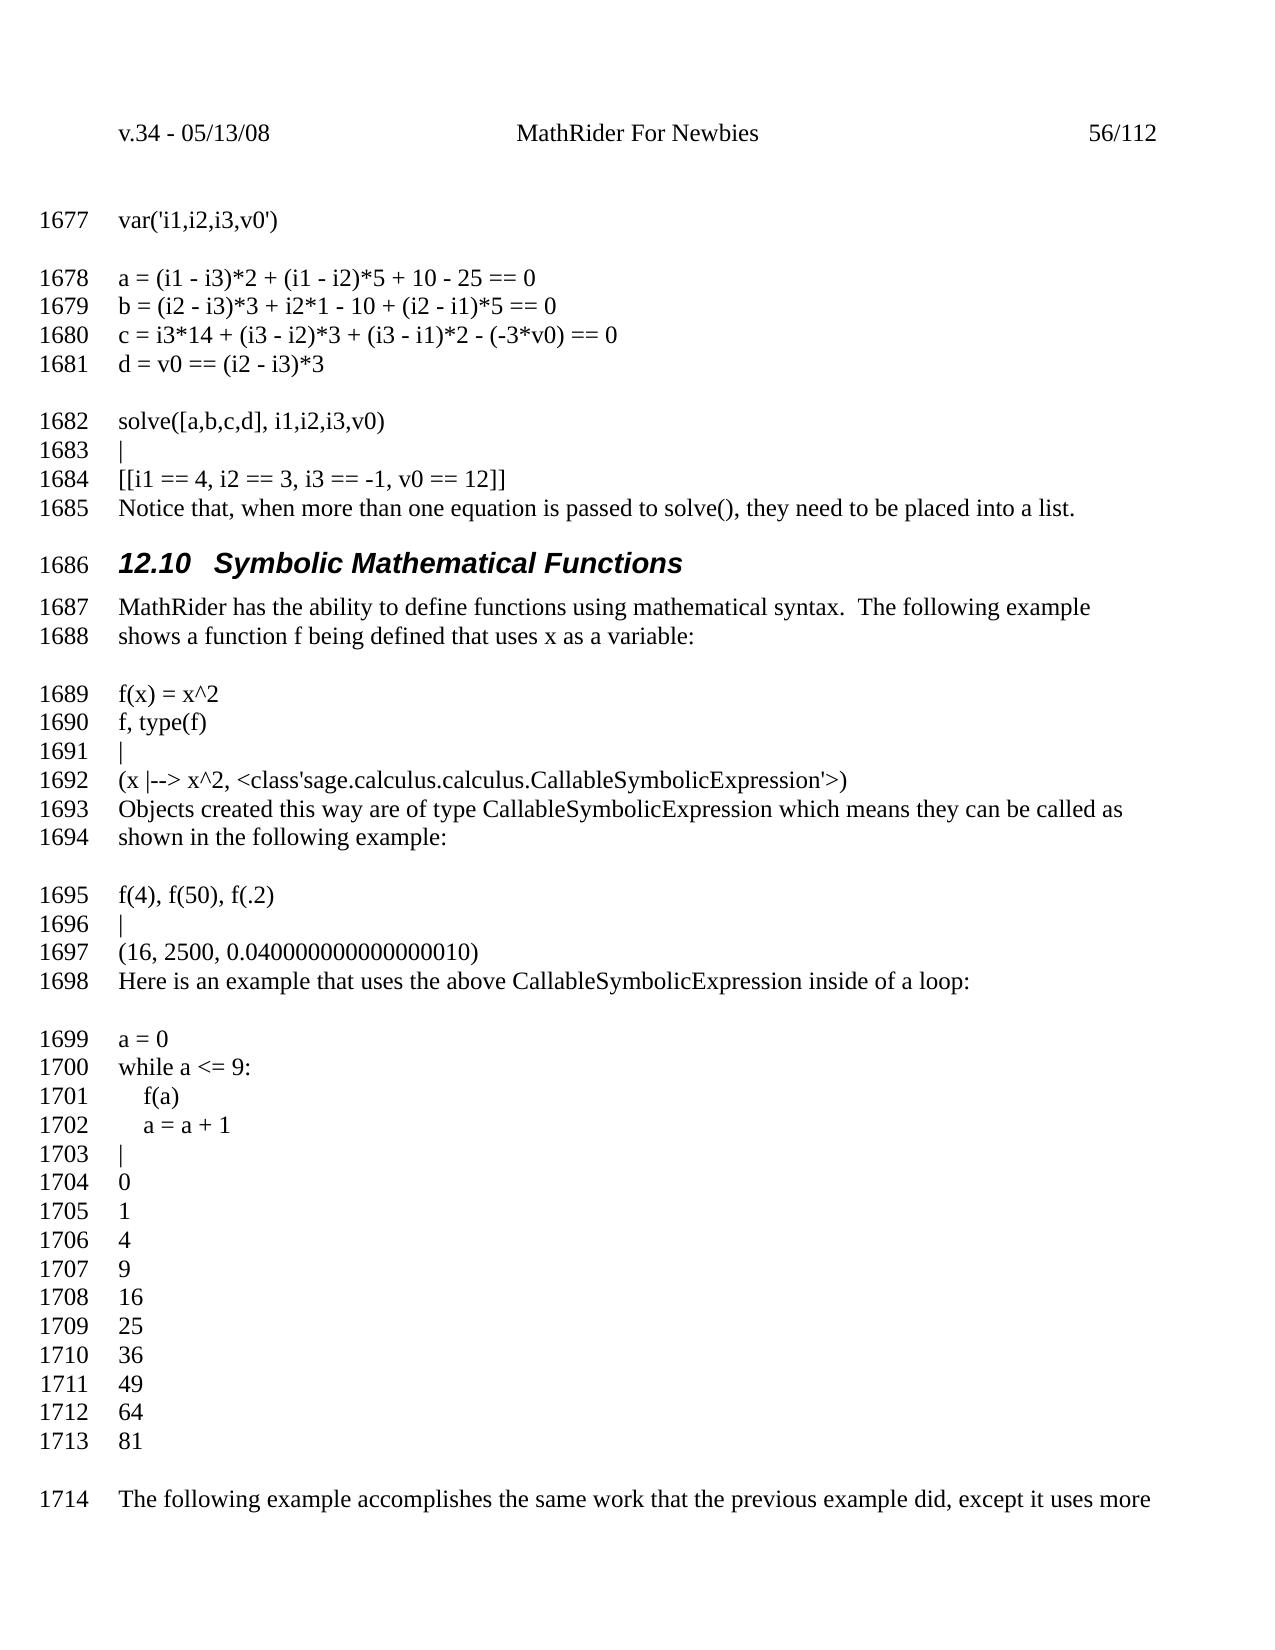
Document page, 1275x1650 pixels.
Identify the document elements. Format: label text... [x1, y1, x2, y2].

text Notice that, when more than one equation is passed to solve(), they need to be placed into a list. [118, 493, 1157, 521]
subtitle Symbolic Mathematical Functions [118, 546, 1157, 580]
text MathRider has the ability to define functions using mathematical syntax. The following example shows a function f being defined that uses x as a variable: [118, 592, 1157, 650]
text 1 [118, 1196, 1157, 1225]
text c = i3*14 + (i3 - i2)*3 + (i3 - i1)*2 - (-3*v0) == 0 [118, 320, 1157, 349]
text (16, 2500, 0.040000000000000010) [118, 937, 1157, 966]
text f(4), f(50), f(.2) [118, 880, 1157, 909]
text 36 [118, 1340, 1157, 1369]
text | [118, 736, 1157, 765]
text 81 [118, 1426, 1157, 1455]
text a = (i1 - i3)*2 + (i1 - i2)*5 + 10 - 25 == 0 [118, 263, 1157, 291]
text | [118, 435, 1157, 464]
text 25 [118, 1311, 1157, 1340]
text d = v0 == (i2 - i3)*3 [118, 349, 1157, 378]
text 0 [118, 1167, 1157, 1196]
text f(a) [118, 1081, 1157, 1110]
text 64 [118, 1397, 1157, 1426]
text Objects created this way are of type CallableSymbolicExpression which means they can be called as shown in the following example: [118, 794, 1157, 851]
text | [118, 909, 1157, 937]
text a = a + 1 [118, 1110, 1157, 1139]
text The following example accomplishes the same work that the previous example did, except it uses more [118, 1484, 1157, 1512]
text while a <= 9: [118, 1052, 1157, 1081]
text 4 [118, 1225, 1157, 1254]
text f(x) = x^2 [118, 679, 1157, 707]
text [[i1 == 4, i2 == 3, i3 == -1, v0 == 12]] [118, 464, 1157, 493]
text b = (i2 - i3)*3 + i2*1 - 10 + (i2 - i1)*5 == 0 [118, 291, 1157, 320]
text Here is an example that uses the above CallableSymbolicExpression inside of a loop: [118, 966, 1157, 995]
text 9 [118, 1254, 1157, 1282]
text var('i1,i2,i3,v0') [118, 205, 1157, 234]
text a = 0 [118, 1024, 1157, 1052]
text (x |--> x^2, <class'sage.calculus.calculus.CallableSymbolicExpression'>) [118, 765, 1157, 794]
text 49 [118, 1369, 1157, 1397]
text f, type(f) [118, 707, 1157, 736]
text 16 [118, 1282, 1157, 1311]
text | [118, 1139, 1157, 1167]
text solve([a,b,c,d], i1,i2,i3,v0) [118, 406, 1157, 435]
